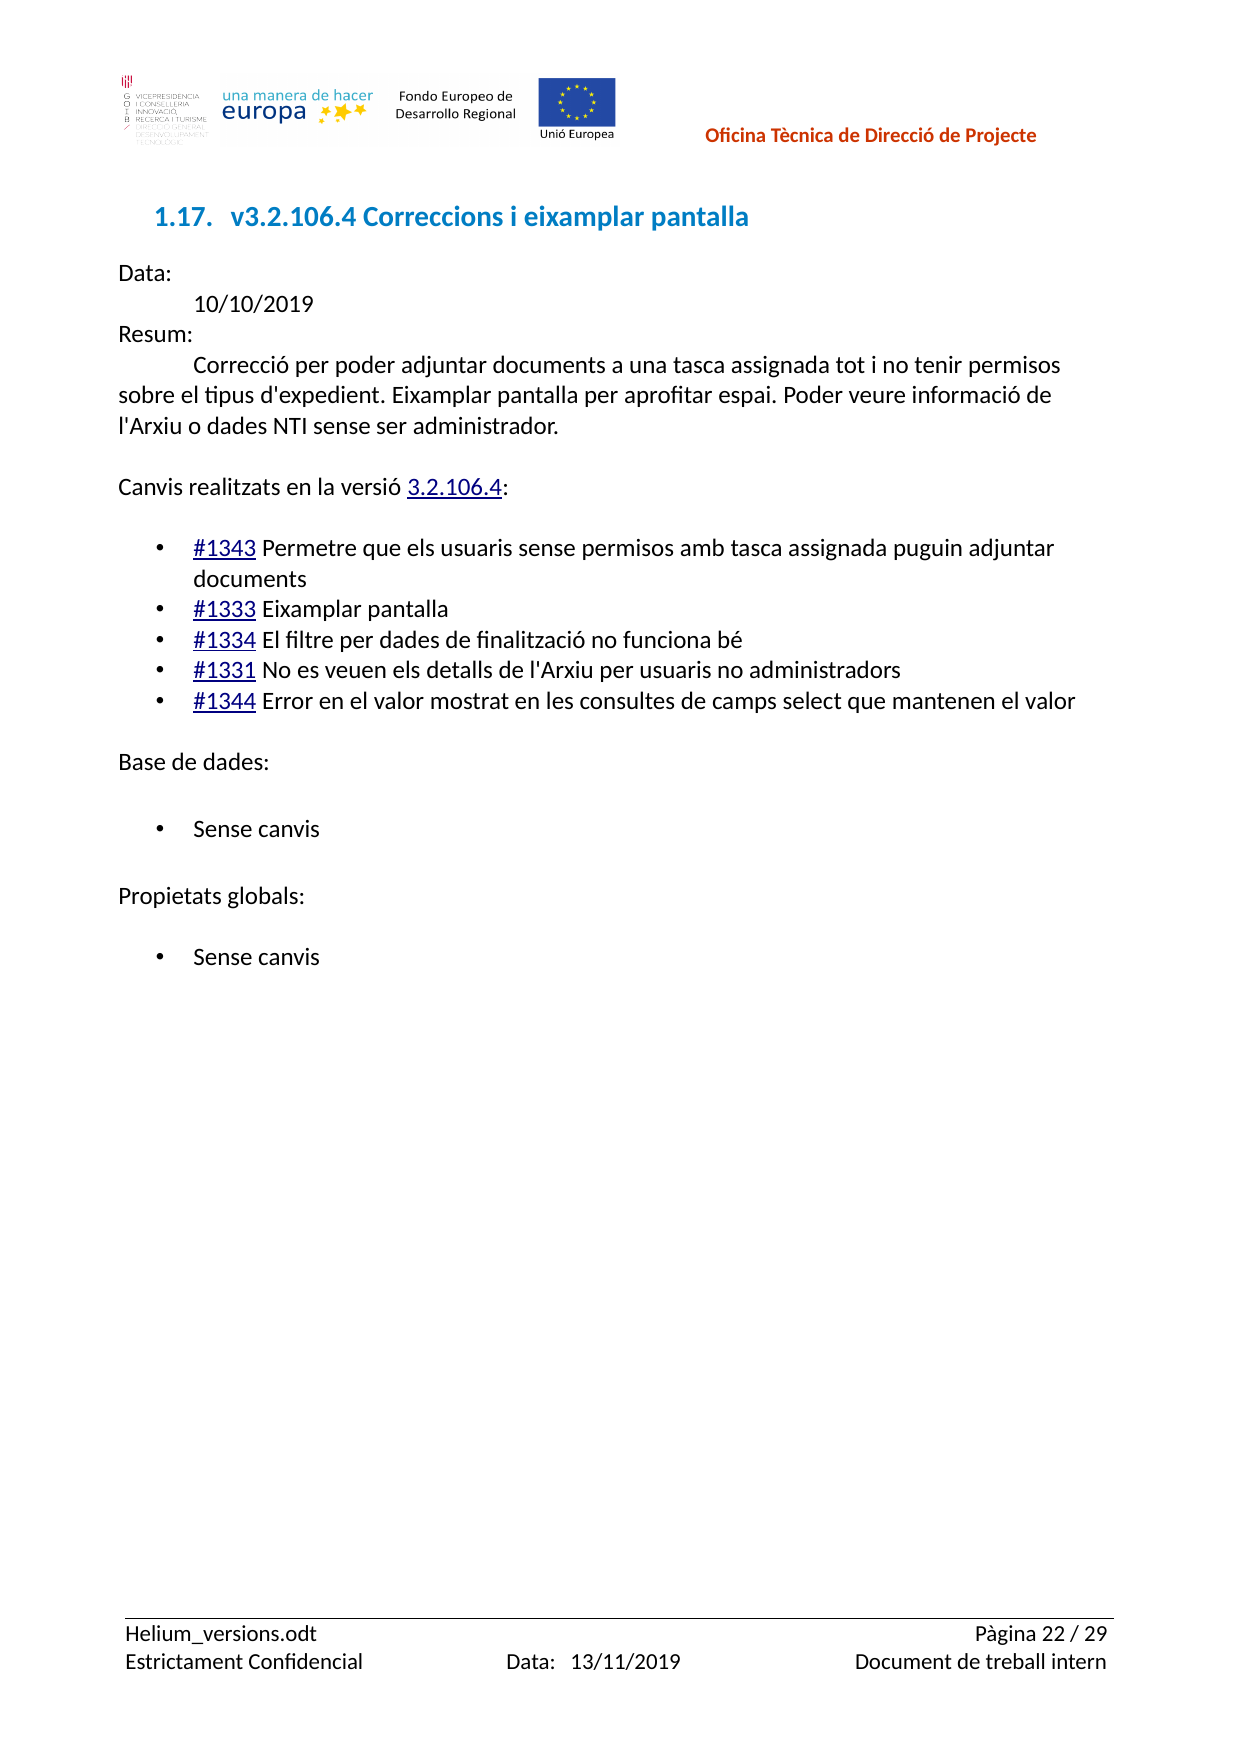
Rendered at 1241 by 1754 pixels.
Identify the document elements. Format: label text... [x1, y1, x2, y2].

text Data: [118, 258, 1122, 288]
text Correcció per poder adjuntar documents a una tasca assignada tot i no tenir permisos sobre el tipus d'expedient. Eixamplar pantalla per aprofitar espai. Poder veure informació de l'Arxiu o dades NTI sense ser administrador. [118, 349, 1122, 441]
list Sense canvis [156, 941, 1122, 971]
text Resum: [118, 319, 1122, 349]
picture [219, 73, 621, 147]
subtitle v3.2.106.4 Correccions i eixamplar pantalla [153, 198, 1122, 234]
list Sense canvis [156, 813, 1122, 843]
list #1334 El filtre per dades de finalització no funciona bé [156, 624, 1122, 654]
picture [118, 73, 213, 147]
text Base de dades: [118, 746, 1122, 776]
text Propietats globals: [118, 880, 1122, 910]
list #1343 Permetre que els usuaris sense permisos amb tasca assignada puguin adjuntar documents [156, 532, 1122, 593]
text 10/10/2019 [118, 288, 1122, 319]
list #1331 No es veuen els detalls de l'Arxiu per usuaris no administradors [156, 654, 1122, 685]
list #1344 Error en el valor mostrat en les consultes de camps select que mantenen el valor [156, 685, 1122, 715]
list #1333 Eixamplar pantalla [156, 593, 1122, 624]
text Canvis realitzats en la versió 3.2.106.4: [118, 471, 1122, 502]
